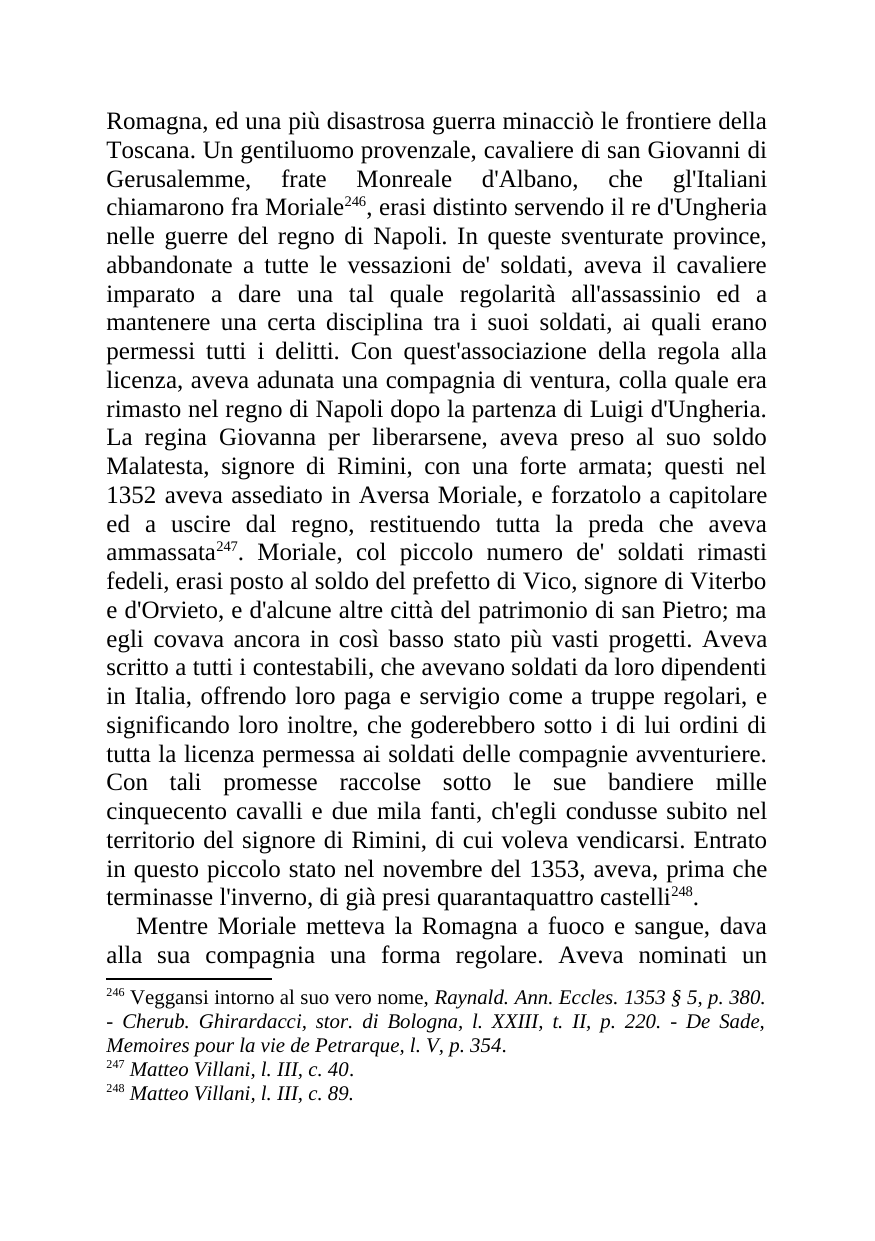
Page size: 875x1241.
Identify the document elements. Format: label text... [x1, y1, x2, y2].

text Veggansi intorno al suo vero nome, Raynald. Ann. Eccles. 1353 § 5, p. 380. - Cherub. Ghirardacci, stor. di Bologna, l. XXIII, t. II, p. 220. - De Sade, Memoires pour la vie de Petrarque, l. V, p. 354. [106, 985, 768, 1057]
text Romagna, ed una più disastrosa guerra minacciò le frontiere della Toscana. Un gentiluomo provenzale, cavaliere di san Giovanni di Gerusalemme, frate Monreale d'Albano, che gl'Italiani chiamarono fra Moriale, erasi distinto servendo il re d'Ungheria nelle guerre del regno di Napoli. In queste sventurate province, abbandonate a tutte le vessazioni de' soldati, aveva il cavaliere imparato a dare una tal quale regolarità all'assassinio ed a mantenere una certa disciplina tra i suoi soldati, ai quali erano permessi tutti i delitti. Con quest'associazione della regola alla licenza, aveva adunata una compagnia di ventura, colla quale era rimasto nel regno di Napoli dopo la partenza di Luigi d'Ungheria. La regina Giovanna per liberarsene, aveva preso al suo soldo Malatesta, signore di Rimini, con una forte armata; questi nel 1352 aveva assediato in Aversa Moriale, e forzatolo a capitolare ed a uscire dal regno, restituendo tutta la preda che aveva ammassata. Moriale, col piccolo numero de' soldati rimasti fedeli, erasi posto al soldo del prefetto di Vico, signore di Viterbo e d'Orvieto, e d'alcune altre città del patrimonio di san Pietro; ma egli covava ancora in così basso stato più vasti progetti. Aveva scritto a tutti i contestabili, che avevano soldati da loro dipendenti in Italia, offrendo loro paga e servigio come a truppe regolari, e significando loro inoltre, che goderebbero sotto i di lui ordini di tutta la licenza permessa ai soldati delle compagnie avventuriere. Con tali promesse raccolse sotto le sue bandiere mille cinquecento cavalli e due mila fanti, ch'egli condusse subito nel territorio del signore di Rimini, di cui voleva vendicarsi. Entrato in questo piccolo stato nel novembre del 1353, aveva, prima che terminasse l'inverno, di già presi quarantaquattro castelli. [106, 106, 768, 911]
text Matteo Villani, l. III, c. 89. [106, 1081, 768, 1105]
text Matteo Villani, l. III, c. 40. [106, 1057, 768, 1081]
text Mentre Moriale metteva la Romagna a fuoco e sangue, dava alla sua compagnia una forma regolare. Aveva nominati un [106, 911, 768, 969]
